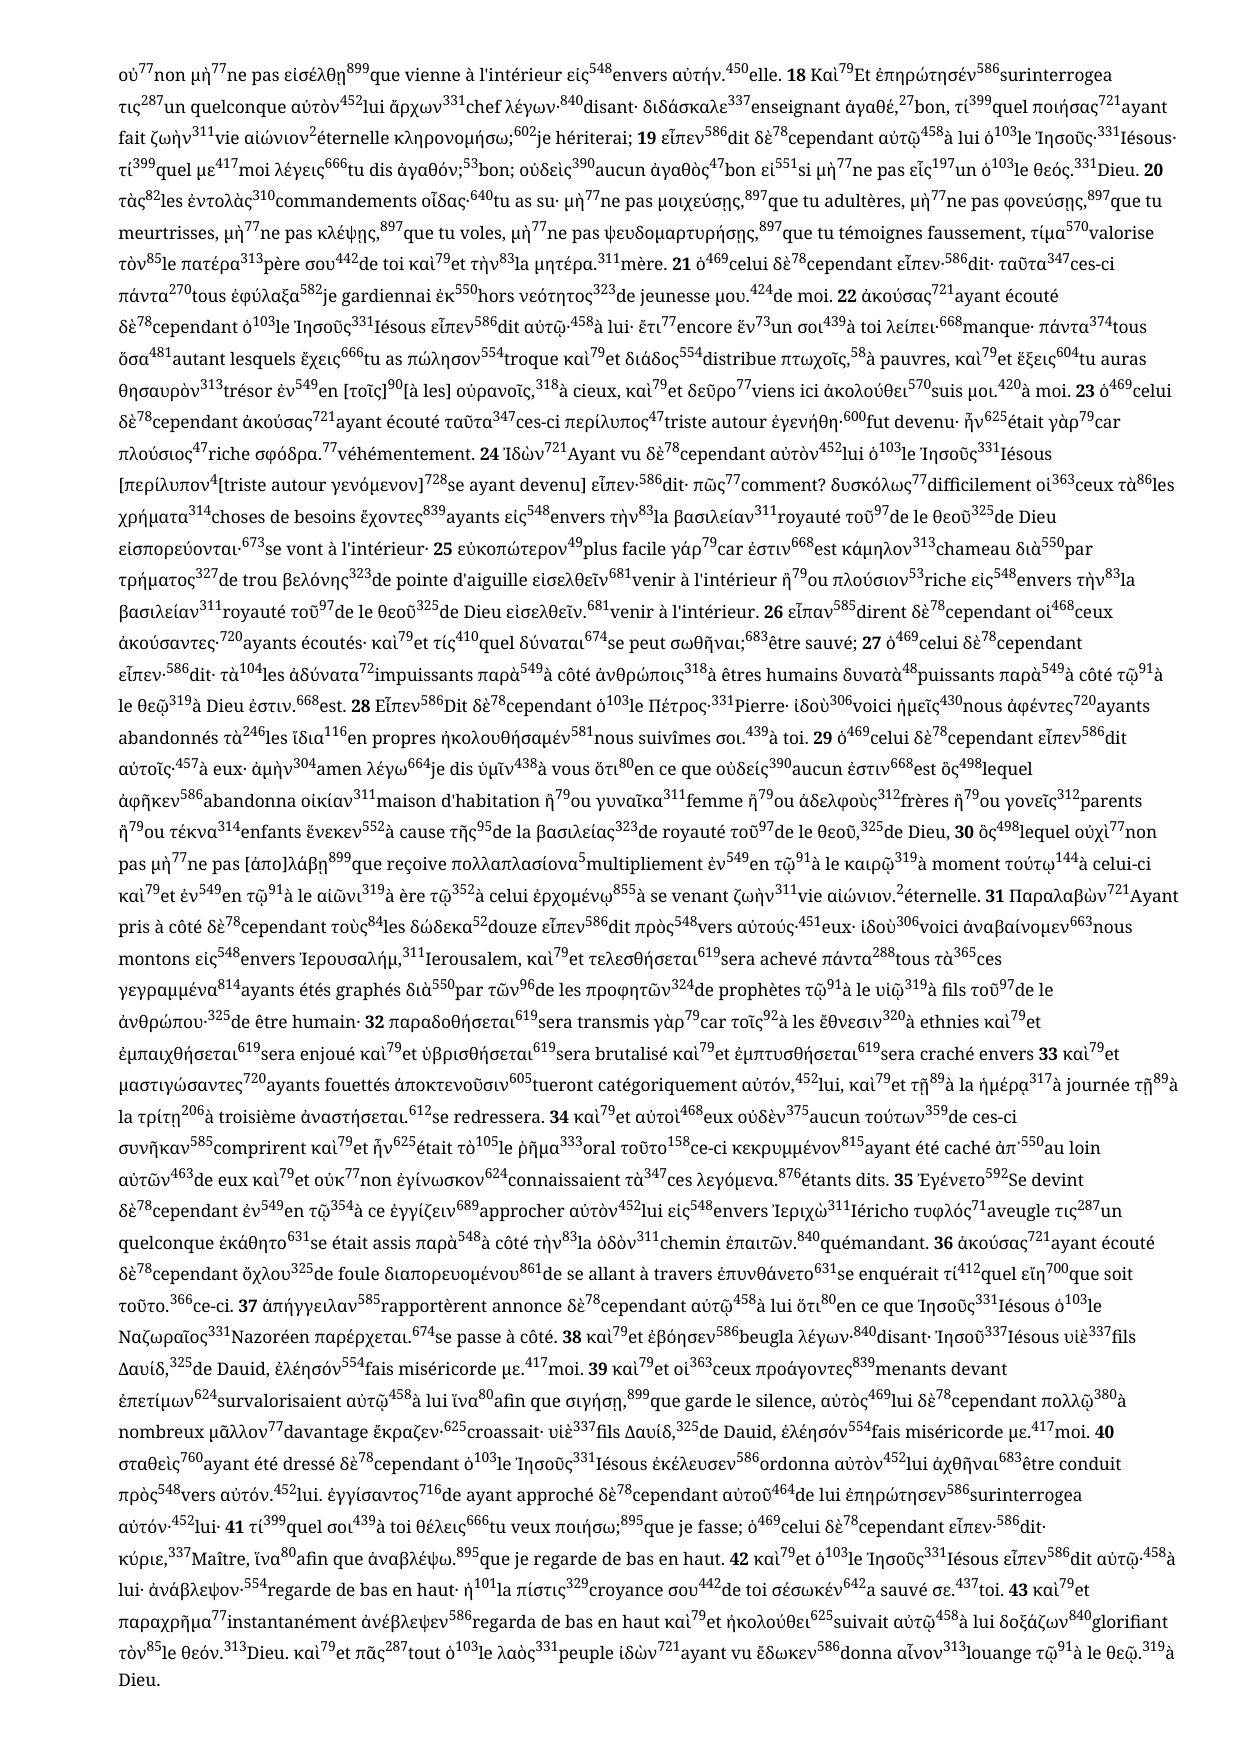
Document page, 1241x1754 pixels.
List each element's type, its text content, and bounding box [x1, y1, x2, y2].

text 1 Ἔλεγεν625Disait δὲ78cependant παραβολὴν311parabole αὐτοῖς457à eux πρὸς548vers τὸ348ce δεῖν689lier πάντοτε77en tout moment προσεύχεσθαι690se prier αὐτοὺς451eux καὶ79et μὴ77ne pas ἐγκακεῖν,689négliger au-dedans, 2 λέγων·840disant· κριτής331juge τις287un quelconque ἦν625était ἔν549en τινι273à une quelconque πόλει317à cité τὸν85le θεὸν313Dieu μὴ77ne pas φοβούμενος867se effrayant καὶ79et ἄνθρωπον313être humain μὴ77ne pas ἐντρεπόμενος.891étant tourné intérieurement. 3 χήρα329veuve δὲ78cependant ἦν625était ἐν549en τῇ89à la πόλει317à cité ἐκείνῃ142à celle-là καὶ79et ἤρχετο631se venait πρὸς548vers αὐτὸν452lui λέγουσα·838disante· ἐκδίκησόν554venge με417moi ἀπὸ550au loin τοῦ97de le ἀντιδίκου325de adversaire μου.424de moi. 4 καὶ79et οὐκ77non ἤθελεν625voulait ἐπὶ548sur χρόνον.313temps. μετὰ548après ταῦτα347ces-ci δὲ78cependant εἶπεν586dit ἐν549en ἑαυτῷ·533à lui-même· εἰ80si καὶ77aussi τὸν85le θεὸν313Dieu οὐ77non φοβοῦμαι670je m'effraie οὐδὲ79non cependant ἄνθρωπον313être humain ἐντρέπομαι,676je suis tourné intérieurement, 5 διά548par le fait de γε340du moins τὸ348ce παρέχειν689fournir μοι420à moi κόπον313frappement τὴν83la χήραν311veuve ταύτην136celle-ci ἐκδικήσω602je vengerai αὐτήν,450elle, ἵνα80afin que μὴ77ne pas εἰς548envers τέλος315achèvement ἐρχομένη865se venante ὑπωπιάζῃ921que frappe sous l'oeil με.417moi. 6 Εἶπεν586Dit δὲ78cependant ὁ103le κύριος·331Maître· ἀκούσατε553écoutez τί399quel ὁ103le κριτὴς331juge τῆς95de la ἀδικίας323de injustice λέγει·668dit· 7 ὁ103le δὲ78cependant θεὸς331Dieu οὐ77non μὴ77ne pas ποιήσῃ899que fasse τὴν83la ἐκδίκησιν311vengeance τῶν96de les ἐκλεκτῶν64de élus αὐτοῦ464de lui τῶν357de ceux βοώντων833de beuglants αὐτῷ458à lui ἡμέρας323de journée καὶ79et νυκτός,323de nuit, καὶ79et μακροθυμεῖ668éloigne fureur ἐπ᾽549sur αὐτοῖς;457à eux; 8 λέγω664je dis ὑμῖν438à vous ὅτι80en ce que ποιήσει606fera τὴν83la ἐκδίκησιν311vengeance αὐτῶν463de eux ἐν549en τάχει.321à vitesse. πλὴν79toutefois ὁ103le υἱὸς331fils τοῦ97de le ἀνθρώπου325de être humain ἐλθὼν721ayant venu ἆρα80alors est-ce que εὑρήσει606trouvera τὴν83la πίστιν311croyance ἐπὶ550sur τῆς95de la γῆς;323de terre; 9 Εἶπεν586Dit δὲ78cependant καὶ77aussi πρός548vers τινας372des quelconques τοὺς345ceux πεποιθότας769ayants persuadés ἐφ᾽549sur ἑαυτοῖς532à eux-mêmes ὅτι80en ce que εἰσὶν667sont δίκαιοι46justes καὶ79et ἐξουθενοῦντας821excluants comme rien τοὺς84les λοιποὺς372restants τὴν83la παραβολὴν311parabole ταύτην·136celle-ci· 10 Ἄνθρωποι330Êtres humains δύο196deux ἀνέβησαν585montèrent εἰς548envers τὸ87le ἱερὸν315sanctuaire προσεύξασθαι,682se prier, ὁ103le εἷς71un Φαρισαῖος331Pharisien καὶ79et ὁ103le ἕτερος71autre-différent τελώνης.331collecteur de taxes. 11 ὁ103le Φαρισαῖος331Pharisien σταθεὶς760ayant été dressé ταῦτα347ces-ci πρὸς548vers ἑαυτὸν528lui-même προσηύχετο·631se priait· ὁ109le θεός,337Dieu, εὐχαριστῶ664je rends grâce σοι439à toi ὅτι80en ce que οὐκ77non εἰμὶ664je suis ὥσπερ80comme certes οἱ102les λοιποὶ389restants τῶν96de les ἀνθρώπων,324de êtres humains, ἅρπαγες,70ravisseurs, ἄδικοι,70injustes, μοιχοί,330adultères, ἢ79ou καὶ77aussi ὡς80comme οὗτος156celui-ci ὁ103le τελώνης·331collecteur de taxes· 12 νηστεύω664je jeûne δὶς77doublement τοῦ99de le σαββάτου,327de sabbat, ἀποδεκατεύω664je dîme loin πάντα374tous ὅσα481autant lesquels κτῶμαι.670je m'acquiers. 13 ὁ103le δὲ78cependant τελώνης331collecteur de taxes μακρόθεν77à distance ἑστὼς783ayant dressé οὐκ77non ἤθελεν625voulait οὐδὲ77non cependant τοὺς244les ὀφθαλμοὺς312yeux ἐπᾶραι681surélever εἰς548envers τὸν85le οὐρανόν,313ciel, ἀλλ᾽79mais ἔτυπτεν625tapait τὸ87le στῆθος315poitrine αὐτοῦ464de lui λέγων·840disant· ὁ109le θεός,337Dieu, ἱλάσθητί563sois été propice μοι420à moi τῷ91à le ἁμαρτωλῷ.59à fauteur. 14 λέγω664je dis ὑμῖν,438à vous, κατέβη586descendit οὗτος364celui-ci δεδικαιωμένος813ayant été justifié εἰς548envers τὸν85le οἶκον313maison αὐτοῦ464de lui παρ᾽548à côté ἐκεῖνον·346celui-là· ὅτι80en ce que πᾶς390tout ὁ364celui ὑψῶν840haussant ἑαυτὸν528lui-même ταπεινωθήσεται,619sera baissé, ὁ364celui δὲ78cependant ταπεινῶν840baissant ἑαυτὸν528lui-même ὑψωθήσεται.619sera haussé. 15 Προσέφερον624Apportaient δὲ78cependant αὐτῷ458à lui καὶ77aussi τὰ86les βρέφη314bébés ἵνα80afin que αὐτῶν465de eux ἅπτηται·927que se touche· ἰδόντες720ayants vus δὲ78cependant οἱ102les μαθηταὶ330disciples ἐπετίμων624survalorisaient αὐτοῖς.457à eux. 16 ὁ103le δὲ78cependant Ἰησοῦς331Iésous προσεκαλέσατο592se appela auprès αὐτὰ453eux λέγων·840disant· ἄφετε553abandonnez τὰ86les παιδία314petits servants ἔρχεσθαι690se venir πρός548vers με417moi καὶ79et μὴ77ne pas κωλύετε569empêchez αὐτά,453eux, τῶν98de les γὰρ79car τοιούτων359de tels ἐστὶν668est ἡ101la βασιλεία329royauté τοῦ97de le θεοῦ.325de Dieu. 17 ἀμὴν304amen λέγω664je dis ὑμῖν,438à vous, ὃς498lequel ἂν340le cas échéant μὴ77ne pas δέξηται905que se accepte τὴν83la βασιλείαν311royauté τοῦ97de le θεοῦ325de Dieu ὡς80comme παιδίον,333petit servant, οὐ77non μὴ77ne pas εἰσέλθῃ899que vienne à l'intérieur εἰς548envers αὐτήν.450elle. 18 Καὶ79Et ἐπηρώτησέν586surinterrogea τις287un quelconque αὐτὸν452lui ἄρχων331chef λέγων·840disant· διδάσκαλε337enseignant ἀγαθέ,27bon, τί399quel ποιήσας721ayant fait ζωὴν311vie αἰώνιον2éternelle κληρονομήσω;602je hériterai; 19 εἶπεν586dit δὲ78cependant αὐτῷ458à lui ὁ103le Ἰησοῦς·331Iésous· τί399quel με417moi λέγεις666tu dis ἀγαθόν;53bon; οὐδεὶς390aucun ἀγαθὸς47bon εἰ551si μὴ77ne pas εἷς197un ὁ103le θεός.331Dieu. 20 τὰς82les ἐντολὰς310commandements οἶδας·640tu as su· μὴ77ne pas μοιχεύσῃς,897que tu adultères, μὴ77ne pas φονεύσῃς,897que tu meurtrisses, μὴ77ne pas κλέψῃς,897que tu voles, μὴ77ne pas ψευδομαρτυρήσῃς,897que tu témoignes faussement, τίμα570valorise τὸν85le πατέρα313père σου442de toi καὶ79et τὴν83la μητέρα.311mère. 21 ὁ469celui δὲ78cependant εἶπεν·586dit· ταῦτα347ces-ci πάντα270tous ἐφύλαξα582je gardiennai ἐκ550hors νεότητος323de jeunesse μου.424de moi. 22 ἀκούσας721ayant écouté δὲ78cependant ὁ103le Ἰησοῦς331Iésous εἶπεν586dit αὐτῷ·458à lui· ἔτι77encore ἕν73un σοι439à toi λείπει·668manque· πάντα374tous ὅσα481autant lesquels ἔχεις666tu as πώλησον554troque καὶ79et διάδος554distribue πτωχοῖς,58à pauvres, καὶ79et ἕξεις604tu auras θησαυρὸν313trésor ἐν549en [τοῖς]90[à les] οὐρανοῖς,318à cieux, καὶ79et δεῦρο77viens ici ἀκολούθει570suis μοι.420à moi. 23 ὁ469celui δὲ78cependant ἀκούσας721ayant écouté ταῦτα347ces-ci περίλυπος47triste autour ἐγενήθη·600fut devenu· ἦν625était γὰρ79car πλούσιος47riche σφόδρα.77véhémentement. 24 Ἰδὼν721Ayant vu δὲ78cependant αὐτὸν452lui ὁ103le Ἰησοῦς331Iésous [περίλυπον4[triste autour γενόμενον]728se ayant devenu] εἶπεν·586dit· πῶς77comment? δυσκόλως77difficilement οἱ363ceux τὰ86les χρήματα314choses de besoins ἔχοντες839ayants εἰς548envers τὴν83la βασιλείαν311royauté τοῦ97de le θεοῦ325de Dieu εἰσπορεύονται·673se vont à l'intérieur· 25 εὐκοπώτερον49plus facile γάρ79car ἐστιν668est κάμηλον313chameau διὰ550par τρήματος327de trou βελόνης323de pointe d'aiguille εἰσελθεῖν681venir à l'intérieur ἢ79ou πλούσιον53riche εἰς548envers τὴν83la βασιλείαν311royauté τοῦ97de le θεοῦ325de Dieu εἰσελθεῖν.681venir à l'intérieur. 26 εἶπαν585dirent δὲ78cependant οἱ468ceux ἀκούσαντες·720ayants écoutés· καὶ79et τίς410quel δύναται674se peut σωθῆναι;683être sauvé; 27 ὁ469celui δὲ78cependant εἶπεν·586dit· τὰ104les ἀδύνατα72impuissants παρὰ549à côté ἀνθρώποις318à êtres humains δυνατὰ48puissants παρὰ549à côté τῷ91à le θεῷ319à Dieu ἐστιν.668est. 28 Εἶπεν586Dit δὲ78cependant ὁ103le Πέτρος·331Pierre· ἰδοὺ306voici ἡμεῖς430nous ἀφέντες720ayants abandonnés τὰ246les ἴδια116en propres ἠκολουθήσαμέν581nous suivîmes σοι.439à toi. 29 ὁ469celui δὲ78cependant εἶπεν586dit αὐτοῖς·457à eux· ἀμὴν304amen λέγω664je dis ὑμῖν438à vous ὅτι80en ce que οὐδείς390aucun ἐστιν668est ὃς498lequel ἀφῆκεν586abandonna οἰκίαν311maison d'habitation ἢ79ou γυναῖκα311femme ἢ79ou ἀδελφοὺς312frères ἢ79ou γονεῖς312parents ἢ79ou τέκνα314enfants ἕνεκεν552à cause τῆς95de la βασιλείας323de royauté τοῦ97de le θεοῦ,325de Dieu, 30 ὃς498lequel οὐχὶ77non pas μὴ77ne pas [ἀπο]λάβῃ899que reçoive πολλαπλασίονα5multipliement ἐν549en τῷ91à le καιρῷ319à moment τούτῳ144à celui-ci καὶ79et ἐν549en τῷ91à le αἰῶνι319à ère τῷ352à celui ἐρχομένῳ855à se venant ζωὴν311vie αἰώνιον.2éternelle. 31 Παραλαβὼν721Ayant pris à côté δὲ78cependant τοὺς84les δώδεκα52douze εἶπεν586dit πρὸς548vers αὐτούς·451eux· ἰδοὺ306voici ἀναβαίνομεν663nous montons εἰς548envers Ἰερουσαλήμ,311Ierousalem, καὶ79et τελεσθήσεται619sera achevé πάντα288tous τὰ365ces γεγραμμένα814ayants étés graphés διὰ550par τῶν96de les προφητῶν324de prophètes τῷ91à le υἱῷ319à fils τοῦ97de le ἀνθρώπου·325de être humain· 32 παραδοθήσεται619sera transmis γὰρ79car τοῖς92à les ἔθνεσιν320à ethnies καὶ79et ἐμπαιχθήσεται619sera enjoué καὶ79et ὑβρισθήσεται619sera brutalisé καὶ79et ἐμπτυσθήσεται619sera craché envers 33 καὶ79et μαστιγώσαντες720ayants fouettés ἀποκτενοῦσιν605tueront catégoriquement αὐτόν,452lui, καὶ79et τῇ89à la ἡμέρᾳ317à journée τῇ89à la τρίτῃ206à troisième ἀναστήσεται.612se redressera. 34 καὶ79et αὐτοὶ468eux οὐδὲν375aucun τούτων359de ces-ci συνῆκαν585comprirent καὶ79et ἦν625était τὸ105le ῥῆμα333oral τοῦτο158ce-ci κεκρυμμένον815ayant été caché ἀπ᾽550au loin αὐτῶν463de eux καὶ79et οὐκ77non ἐγίνωσκον624connaissaient τὰ347ces λεγόμενα.876étants dits. 35 Ἐγένετο592Se devint δὲ78cependant ἐν549en τῷ354à ce ἐγγίζειν689approcher αὐτὸν452lui εἰς548envers Ἰεριχὼ311Iéricho τυφλός71aveugle τις287un quelconque ἐκάθητο631se était assis παρὰ548à côté τὴν83la ὁδὸν311chemin ἐπαιτῶν.840quémandant. 36 ἀκούσας721ayant écouté δὲ78cependant ὄχλου325de foule διαπορευομένου861de se allant à travers ἐπυνθάνετο631se enquérait τί412quel εἴη700que soit τοῦτο.366ce-ci. 37 ἀπήγγειλαν585rapportèrent annonce δὲ78cependant αὐτῷ458à lui ὅτι80en ce que Ἰησοῦς331Iésous ὁ103le Ναζωραῖος331Nazoréen παρέρχεται.674se passe à côté. 38 καὶ79et ἐβόησεν586beugla λέγων·840disant· Ἰησοῦ337Iésous υἱὲ337fils Δαυίδ,325de Dauid, ἐλέησόν554fais miséricorde με.417moi. 39 καὶ79et οἱ363ceux προάγοντες839menants devant ἐπετίμων624survalorisaient αὐτῷ458à lui ἵνα80afin que σιγήσῃ,899que garde le silence, αὐτὸς469lui δὲ78cependant πολλῷ380à nombreux μᾶλλον77davantage ἔκραζεν·625croassait· υἱὲ337fils Δαυίδ,325de Dauid, ἐλέησόν554fais miséricorde με.417moi. 40 σταθεὶς760ayant été dressé δὲ78cependant ὁ103le Ἰησοῦς331Iésous ἐκέλευσεν586ordonna αὐτὸν452lui ἀχθῆναι683être conduit πρὸς548vers αὐτόν.452lui. ἐγγίσαντος716de ayant approché δὲ78cependant αὐτοῦ464de lui ἐπηρώτησεν586surinterrogea αὐτόν·452lui· 41 τί399quel σοι439à toi θέλεις666tu veux ποιήσω;895que je fasse; ὁ469celui δὲ78cependant εἶπεν·586dit· κύριε,337Maître, ἵνα80afin que ἀναβλέψω.895que je regarde de bas en haut. 42 καὶ79et ὁ103le Ἰησοῦς331Iésous εἶπεν586dit αὐτῷ·458à lui· ἀνάβλεψον·554regarde de bas en haut· ἡ101la πίστις329croyance σου442de toi σέσωκέν642a sauvé σε.437toi. 43 καὶ79et παραχρῆμα77instantanément ἀνέβλεψεν586regarda de bas en haut καὶ79et ἠκολούθει625suivait αὐτῷ458à lui δοξάζων840glorifiant τὸν85le θεόν.313Dieu. καὶ79et πᾶς287tout ὁ103le λαὸς331peuple ἰδὼν721ayant vu ἔδωκεν586donna αἶνον313louange τῷ91à le θεῷ.319à Dieu. [118, 59, 1181, 1692]
